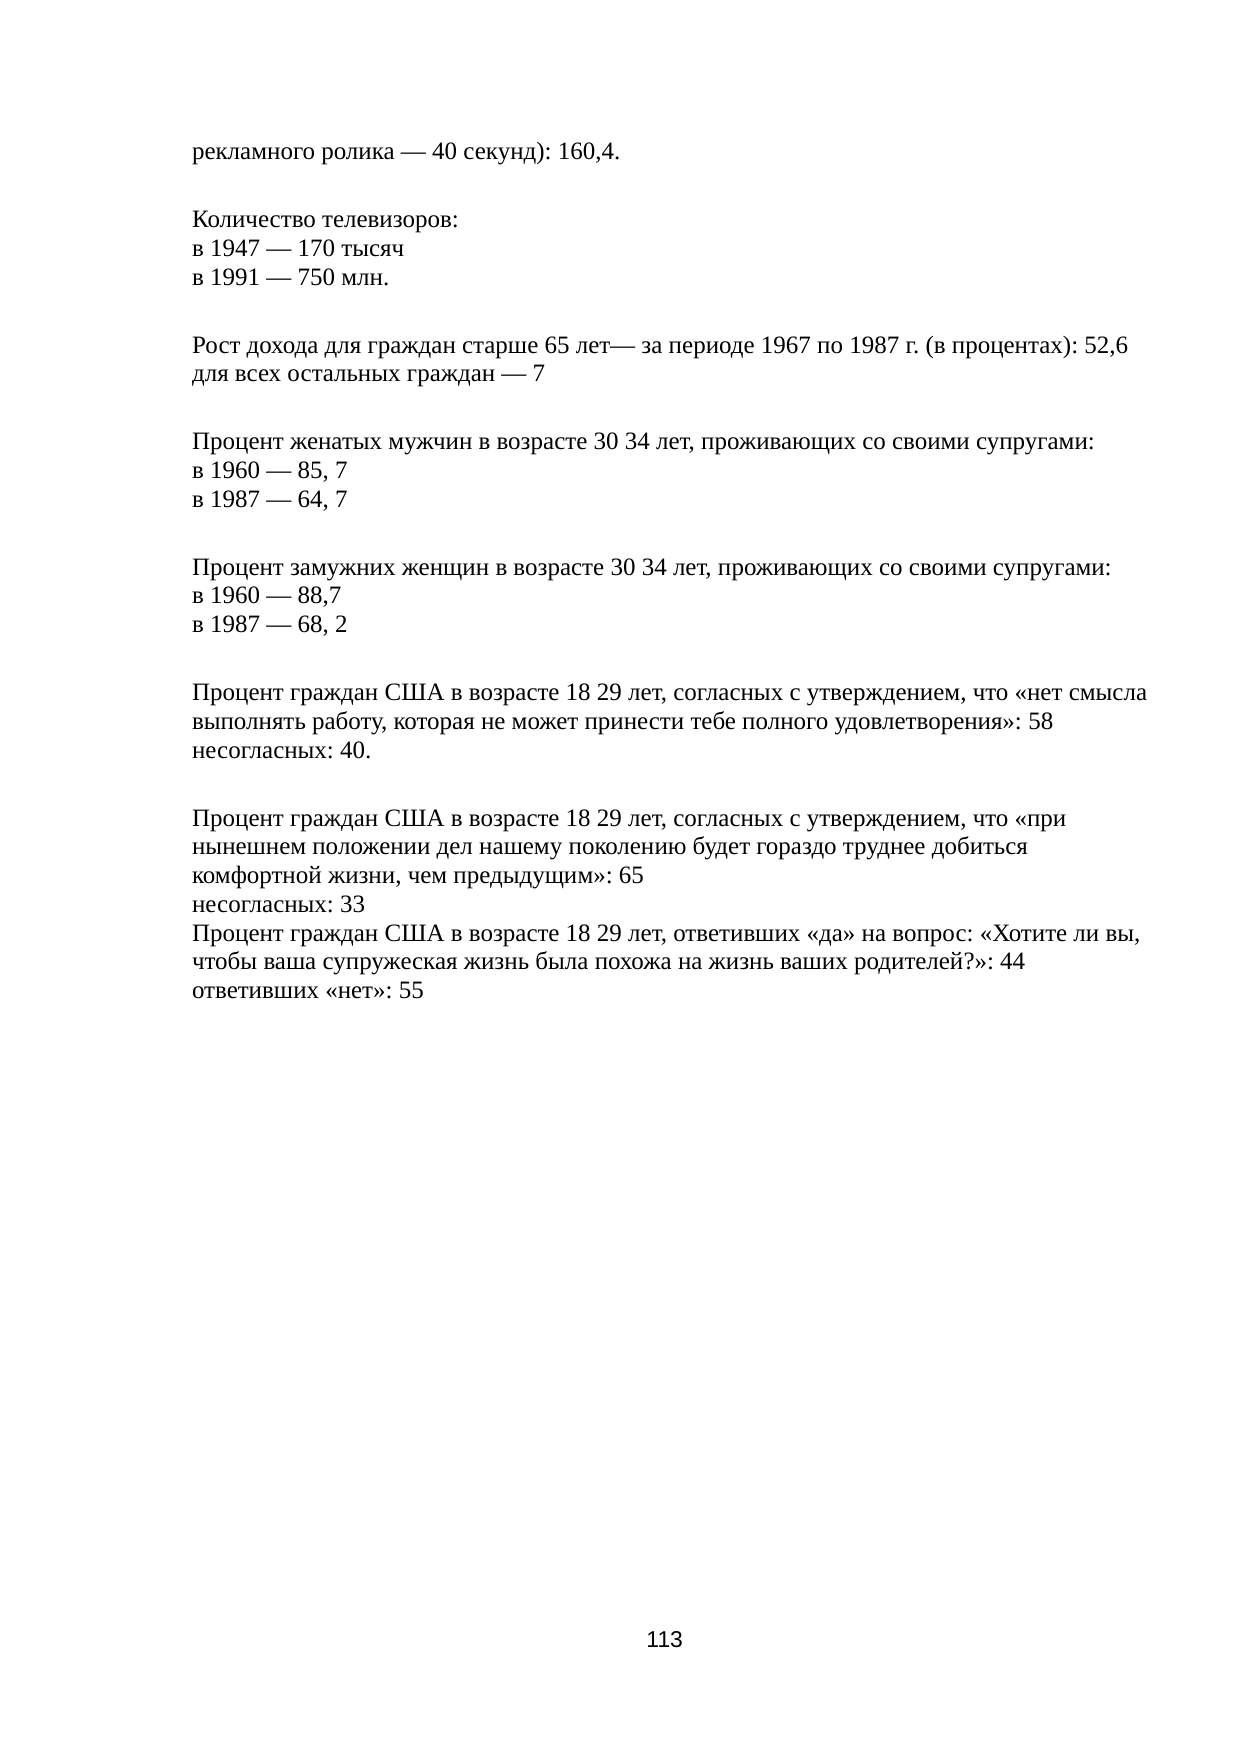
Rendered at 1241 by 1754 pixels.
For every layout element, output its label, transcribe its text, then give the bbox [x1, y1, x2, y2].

table_header рекламного ролика — 40 секунд): 160,4. Количество телевизоров: в 1947 — 170 тысяч в 1991 — 750 млн. Рост дохода для граждан старше 65 лет— за периоде 1967 по 1987 г. (в процентах): 52,6 для всех остальных граждан — 7 Процент женатых мужчин в возрасте 30 34 лет, проживающих со своими супругами: в 1960 — 85, 7 в 1987 — 64, 7 Процент замужних женщин в возрасте 30 34 лет, проживающих со своими супругами: в 1960 — 88,7 в 1987 — 68, 2 Процент граждан США в возрасте 18 29 лет, согласных с утверждением, что «нет смысла выполнять работу, которая не может принести тебе полного удовлетворения»: 58 несогласных: 40. Процент граждан США в возрасте 18 29 лет, согласных с утверждением, что «при нынешнем положении дел нашему поколению будет гораздо труднее добиться комфортной жизни, чем предыдущим»: 65 несогласных: 33 Процент граждан США в возрасте 18 29 лет, ответивших «да» на вопрос: «Хотите ли вы, чтобы ваша супружеская жизнь была похожа на жизнь ваших родителей?»: 44 ответивших «нет»: 55 [184, 118, 1166, 1022]
